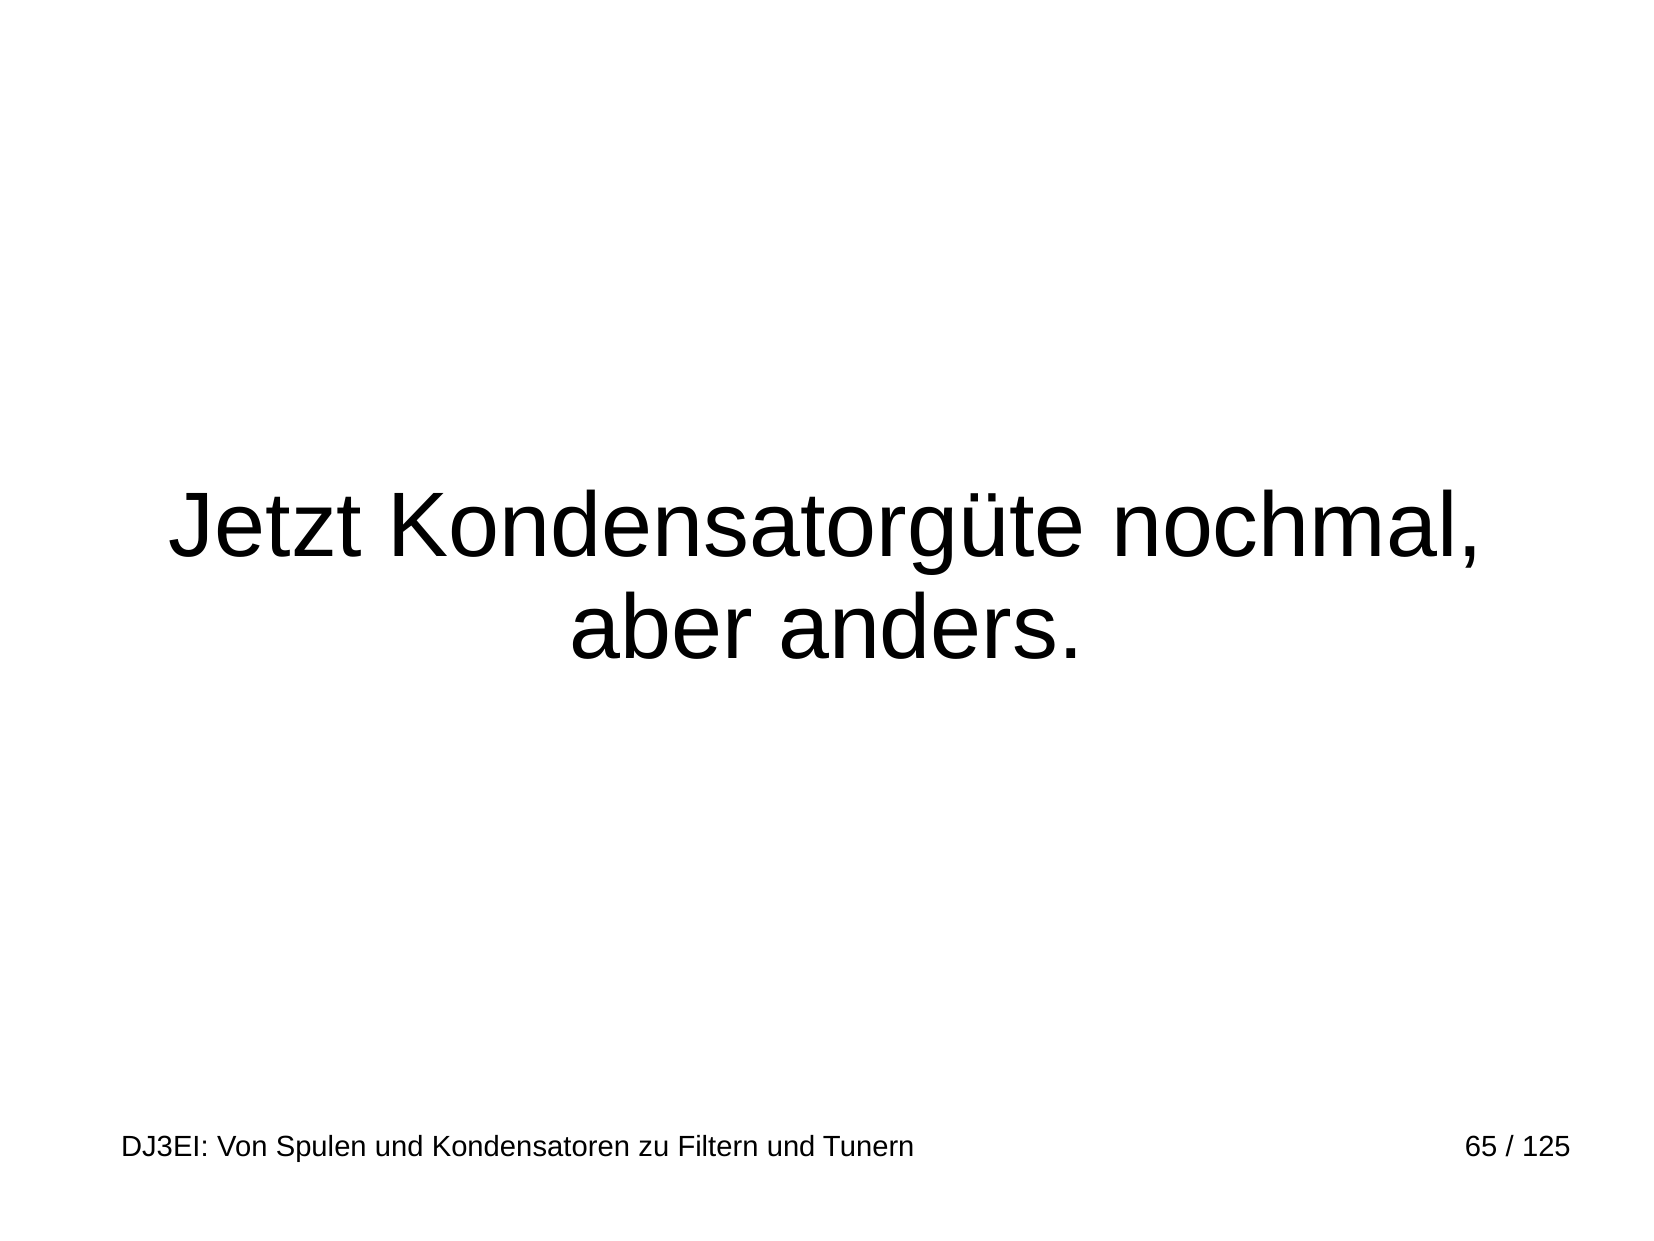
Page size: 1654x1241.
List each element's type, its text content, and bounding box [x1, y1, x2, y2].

title Jetzt Kondensatorgüte nochmal, aber anders. [82, 472, 1571, 680]
